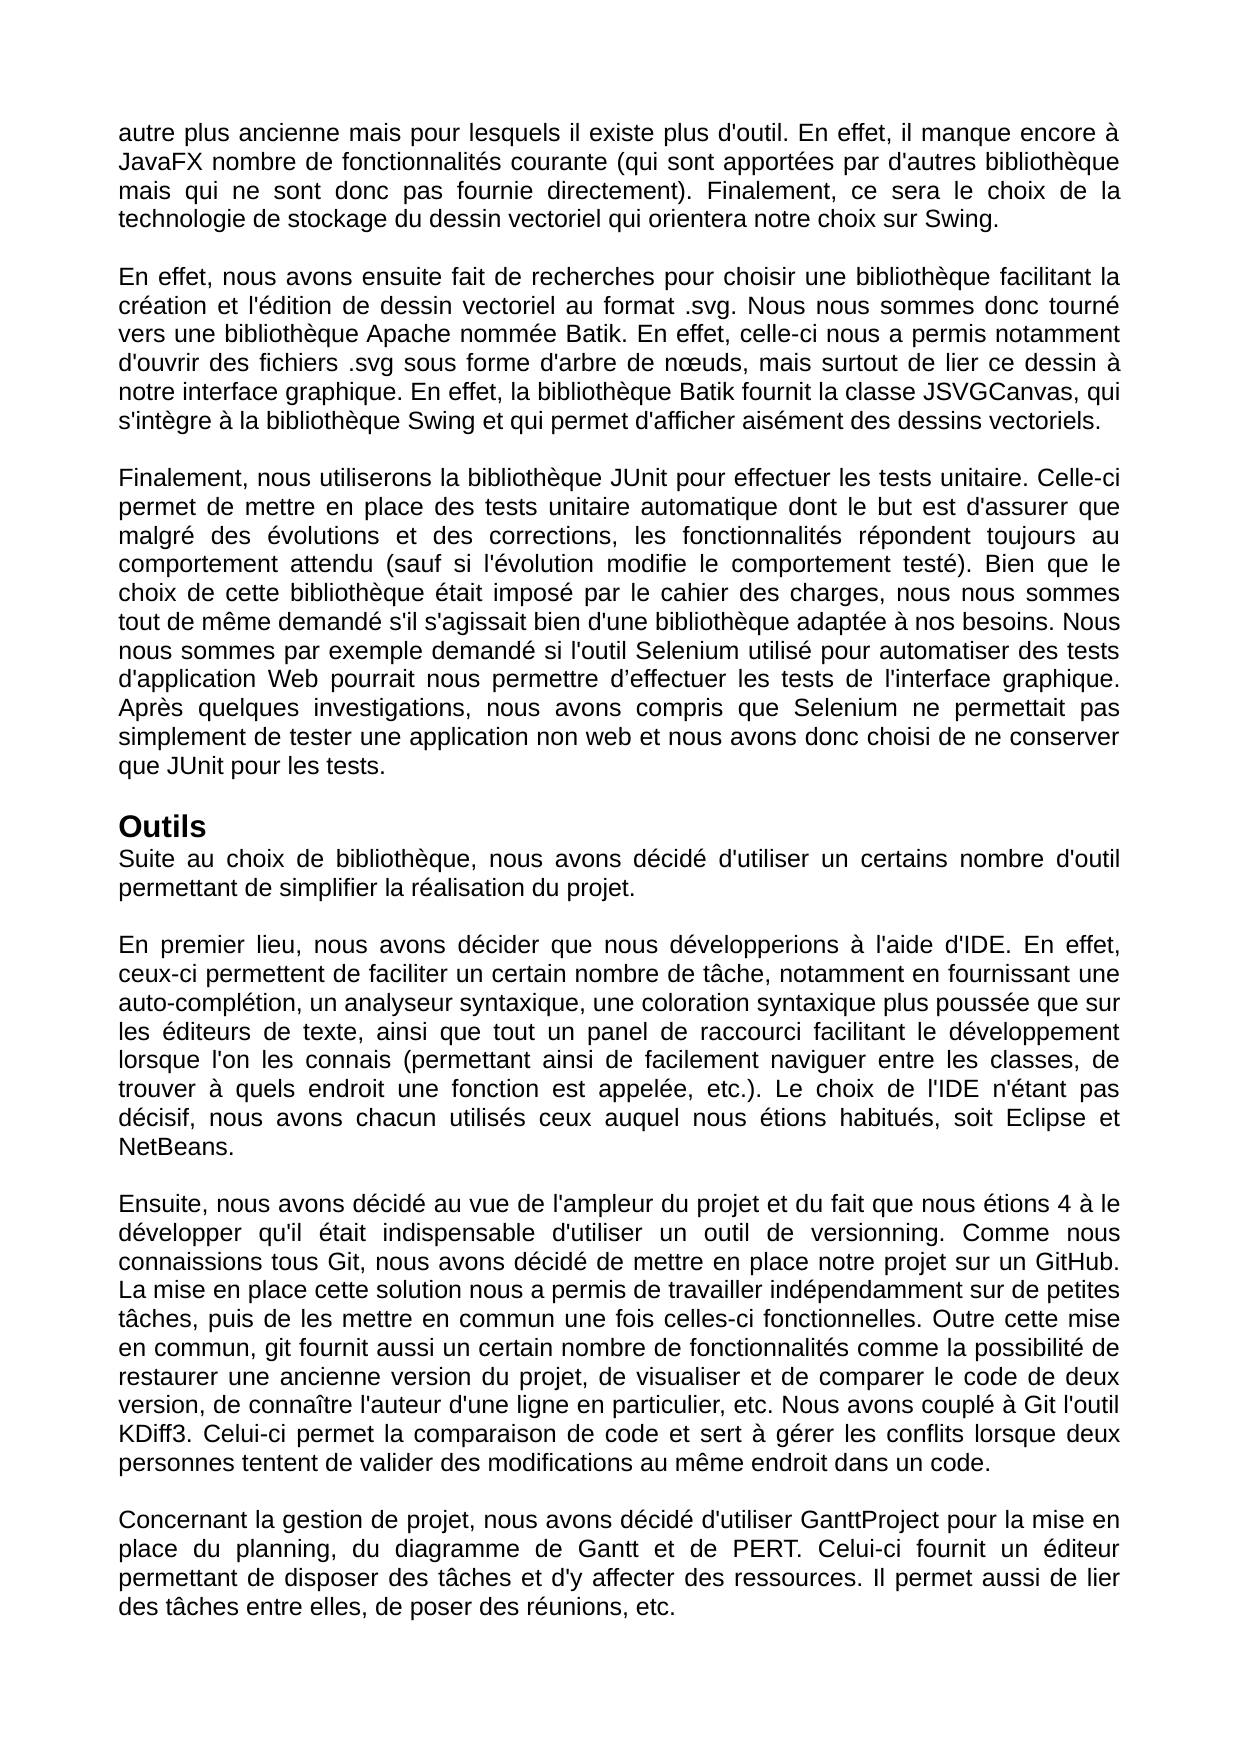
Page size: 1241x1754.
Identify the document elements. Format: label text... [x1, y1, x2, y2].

text Outils [118, 808, 1122, 844]
text Finalement, nous utiliserons la bibliothèque JUnit pour effectuer les tests unitaire. Celle-ci permet de mettre en place des tests unitaire automatique dont le but est d'assurer que malgré des évolutions et des corrections, les fonctionnalités répondent toujours au comportement attendu (sauf si l'évolution modifie le comportement testé). Bien que le choix de cette bibliothèque était imposé par le cahier des charges, nous nous sommes tout de même demandé s'il s'agissait bien d'une bibliothèque adaptée à nos besoins. Nous nous sommes par exemple demandé si l'outil Selenium utilisé pour automatiser des tests d'application Web pourrait nous permettre d’effectuer les tests de l'interface graphique. Après quelques investigations, nous avons compris que Selenium ne permettait pas simplement de tester une application non web et nous avons donc choisi de ne conserver que JUnit pour les tests. [118, 463, 1122, 779]
text Suite au choix de bibliothèque, nous avons décidé d'utiliser un certains nombre d'outil permettant de simplifier la réalisation du projet. [118, 844, 1122, 902]
text En premier lieu, nous avons décider que nous développerions à l'aide d'IDE. En effet, ceux-ci permettent de faciliter un certain nombre de tâche, notamment en fournissant une auto-complétion, un analyseur syntaxique, une coloration syntaxique plus poussée que sur les éditeurs de texte, ainsi que tout un panel de raccourci facilitant le développement lorsque l'on les connais (permettant ainsi de facilement naviguer entre les classes, de trouver à quels endroit une fonction est appelée, etc.). Le choix de l'IDE n'étant pas décisif, nous avons chacun utilisés ceux auquel nous étions habitués, soit Eclipse et NetBeans. [118, 930, 1122, 1160]
text Ensuite, nous avons décidé au vue de l'ampleur du projet et du fait que nous étions 4 à le développer qu'il était indispensable d'utiliser un outil de versionning. Comme nous connaissions tous Git, nous avons décidé de mettre en place notre projet sur un GitHub. La mise en place cette solution nous a permis de travailler indépendamment sur de petites tâches, puis de les mettre en commun une fois celles-ci fonctionnelles. Outre cette mise en commun, git fournit aussi un certain nombre de fonctionnalités comme la possibilité de restaurer une ancienne version du projet, de visualiser et de comparer le code de deux version, de connaître l'auteur d'une ligne en particulier, etc. Nous avons couplé à Git l'outil KDiff3. Celui-ci permet la comparaison de code et sert à gérer les conflits lorsque deux personnes tentent de valider des modifications au même endroit dans un code. [118, 1189, 1122, 1477]
text autre plus ancienne mais pour lesquels il existe plus d'outil. En effet, il manque encore à JavaFX nombre de fonctionnalités courante (qui sont apportées par d'autres bibliothèque mais qui ne sont donc pas fournie directement). Finalement, ce sera le choix de la technologie de stockage du dessin vectoriel qui orientera notre choix sur Swing. [118, 118, 1122, 233]
text En effet, nous avons ensuite fait de recherches pour choisir une bibliothèque facilitant la création et l'édition de dessin vectoriel au format .svg. Nous nous sommes donc tourné vers une bibliothèque Apache nommée Batik. En effet, celle-ci nous a permis notamment d'ouvrir des fichiers .svg sous forme d'arbre de nœuds, mais surtout de lier ce dessin à notre interface graphique. En effet, la bibliothèque Batik fournit la classe JSVGCanvas, qui s'intègre à la bibliothèque Swing et qui permet d'afficher aisément des dessins vectoriels. [118, 262, 1122, 434]
text Concernant la gestion de projet, nous avons décidé d'utiliser GanttProject pour la mise en place du planning, du diagramme de Gantt et de PERT. Celui-ci fournit un éditeur permettant de disposer des tâches et d'y affecter des ressources. Il permet aussi de lier des tâches entre elles, de poser des réunions, etc. [118, 1505, 1122, 1620]
